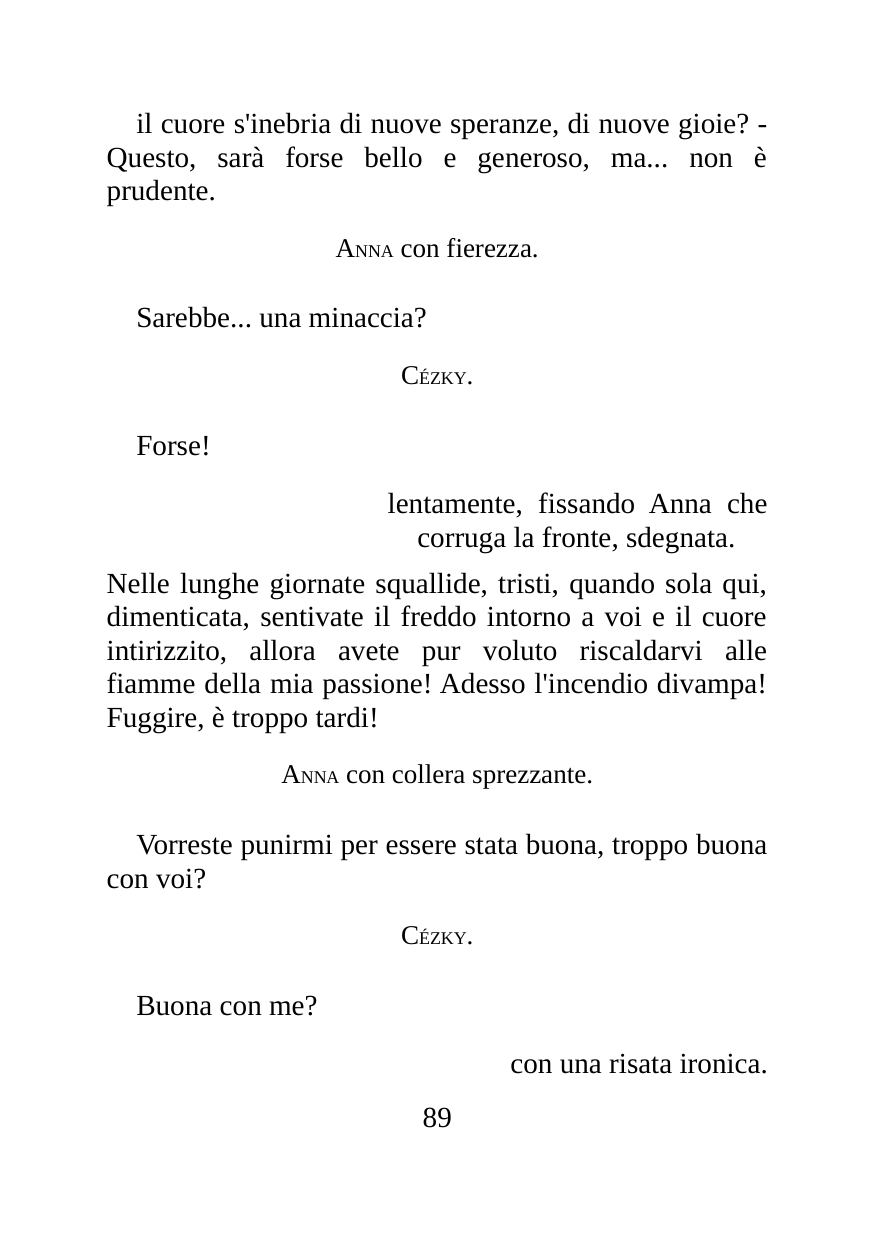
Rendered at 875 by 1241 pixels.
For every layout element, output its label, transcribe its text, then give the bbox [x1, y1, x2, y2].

text Vorreste punirmi per essere stata buona, troppo buona con voi? [106, 827, 768, 894]
text Buona con me? [106, 988, 768, 1022]
text Forse! [106, 428, 768, 461]
text Cézky. [106, 919, 768, 951]
text lentamente, fissando Anna che corruga la fronte, sdegnata. [387, 486, 768, 553]
text con una risata ironica. [106, 1047, 768, 1080]
text Sarebbe... una minaccia? [106, 301, 768, 334]
text Anna con collera sprezzante. [106, 759, 768, 790]
text Nelle lunghe giornate squallide, tristi, quando sola qui, dimenticata, sentivate il freddo intorno a voi e il cuore intirizzito, allora avete pur voluto riscaldarvi alle fiamme della mia passione! Adesso l'incendio divampa! Fuggire, è troppo tardi! [106, 566, 768, 734]
text Anna con fierezza. [106, 232, 768, 263]
text il cuore s'inebria di nuove speranze, di nuove gioie? - Questo, sarà forse bello e generoso, ma... non è prudente. [106, 106, 768, 207]
text Cézky. [106, 359, 768, 390]
